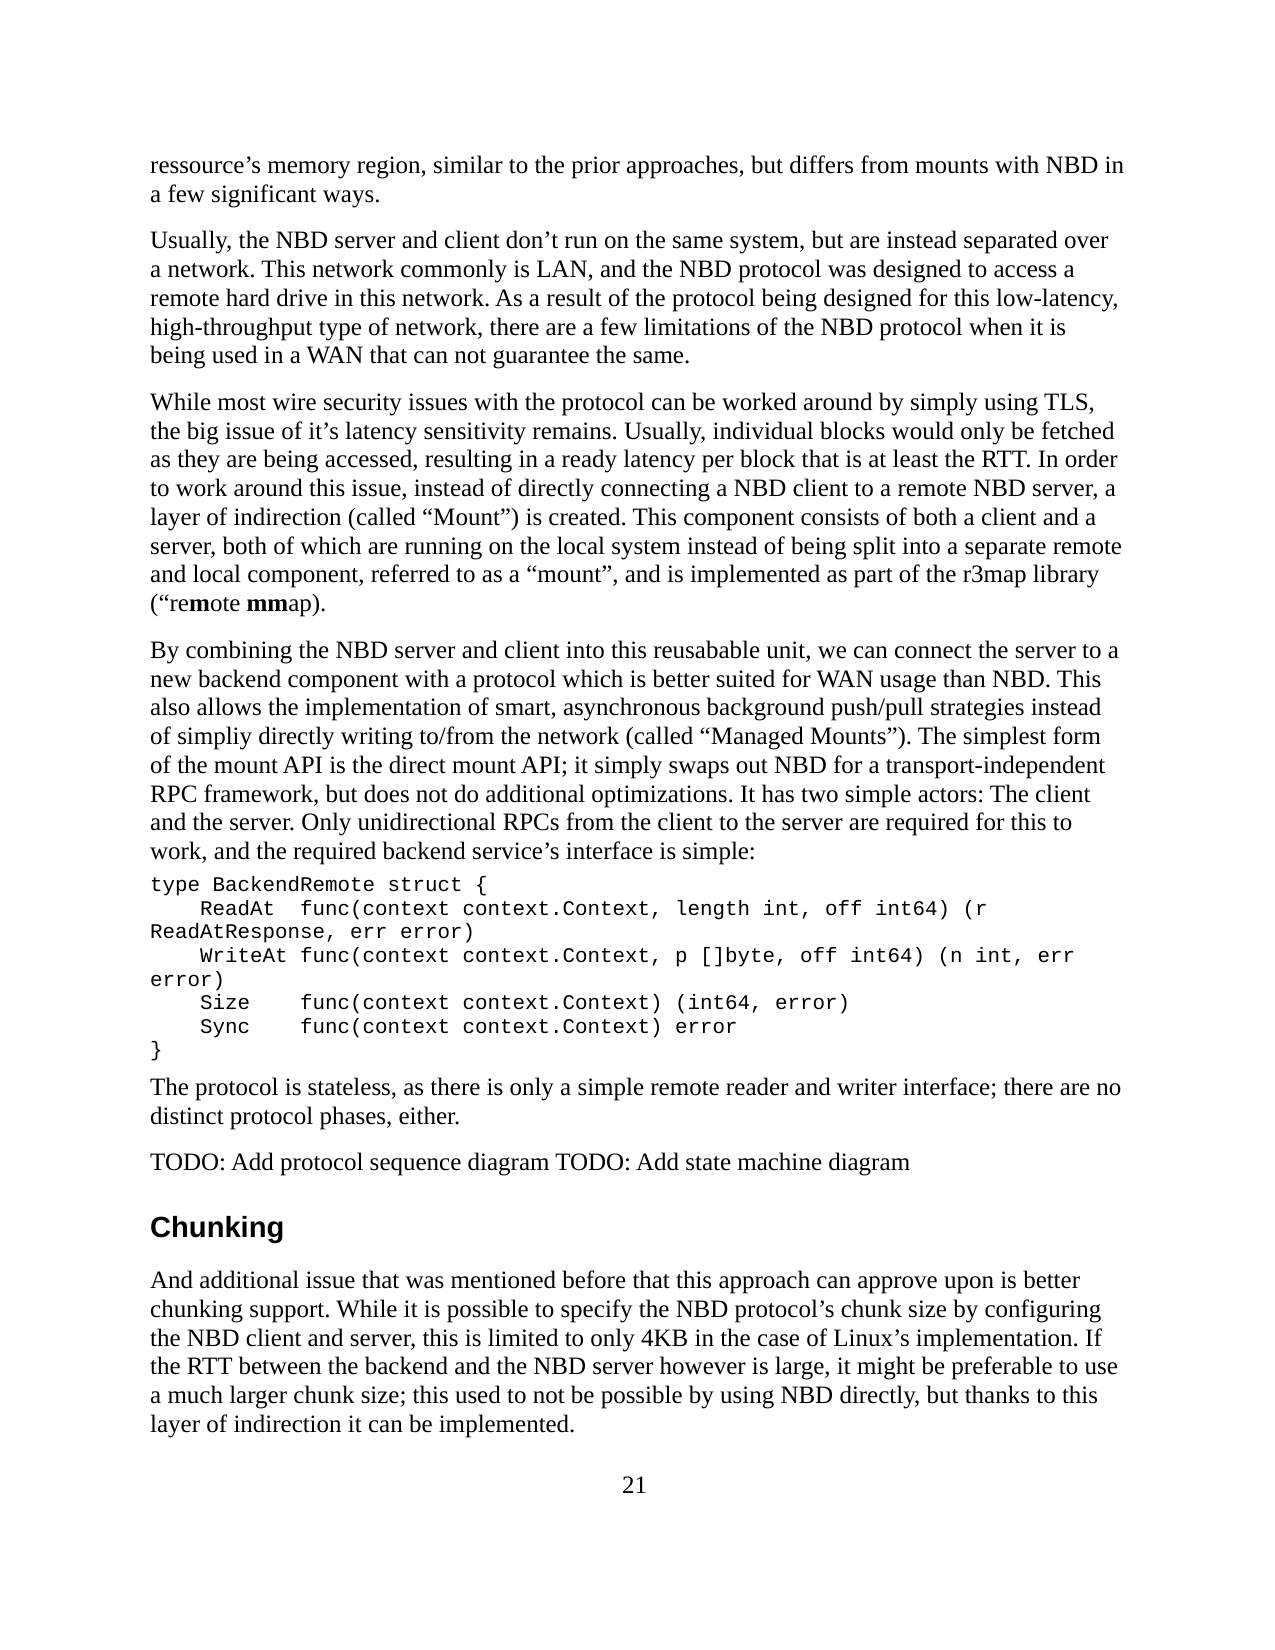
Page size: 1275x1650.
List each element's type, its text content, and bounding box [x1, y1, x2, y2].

text Sync func(context context.Context) error [150, 1016, 1125, 1039]
text ressource’s memory region, similar to the prior approaches, but differs from mounts with NBD in a few significant ways. [150, 150, 1125, 207]
text type BackendRemote struct { [150, 874, 1125, 898]
text And additional issue that was mentioned before that this approach can approve upon is better chunking support. While it is possible to specify the NBD protocol’s chunk size by configuring the NBD client and server, this is limited to only 4KB in the case of Linux’s implementation. If the RTT between the backend and the NBD server however is large, it might be preferable to use a much larger chunk size; this used to not be possible by using NBD directly, but thanks to this layer of indirection it can be implemented. [150, 1265, 1125, 1438]
text ReadAt func(context context.Context, length int, off int64) (r ReadAtResponse, err error) [150, 898, 1125, 945]
text TODO: Add protocol sequence diagram TODO: Add state machine diagram [150, 1147, 1125, 1176]
text Usually, the NBD server and client don’t run on the same system, but are instead separated over a network. This network commonly is LAN, and the NBD protocol was designed to access a remote hard drive in this network. As a result of the protocol being designed for this low-latency, high-throughput type of network, there are a few limitations of the NBD protocol when it is being used in a WAN that can not guarantee the same. [150, 225, 1125, 369]
text By combining the NBD server and client into this reusabable unit, we can connect the server to a new backend component with a protocol which is better suited for WAN usage than NBD. This also allows the implementation of smart, asynchronous background push/pull strategies instead of simpliy directly writing to/from the network (called “Managed Mounts”). The simplest form of the mount API is the direct mount API; it simply swaps out NBD for a transport-independent RPC framework, but does not do additional optimizations. It has two simple actors: The client and the server. Only unidirectional RPCs from the client to the server are required for this to work, and the required backend service’s interface is simple: [150, 635, 1125, 865]
subtitle Chunking [150, 1210, 1125, 1244]
text WriteAt func(context context.Context, p []byte, off int64) (n int, err error) [150, 945, 1125, 992]
text } [150, 1039, 1125, 1063]
text While most wire security issues with the protocol can be worked around by simply using TLS, the big issue of it’s latency sensitivity remains. Usually, individual blocks would only be fetched as they are being accessed, resulting in a ready latency per block that is at least the RTT. In order to work around this issue, instead of directly connecting a NBD client to a remote NBD server, a layer of indirection (called “Mount”) is created. This component consists of both a client and a server, both of which are running on the local system instead of being split into a separate remote and local component, referred to as a “mount”, and is implemented as part of the r3map library (“remote mmap). [150, 387, 1125, 617]
text Size func(context context.Context) (int64, error) [150, 992, 1125, 1016]
text The protocol is stateless, as there is only a simple remote reader and writer interface; there are no distinct protocol phases, either. [150, 1072, 1125, 1129]
